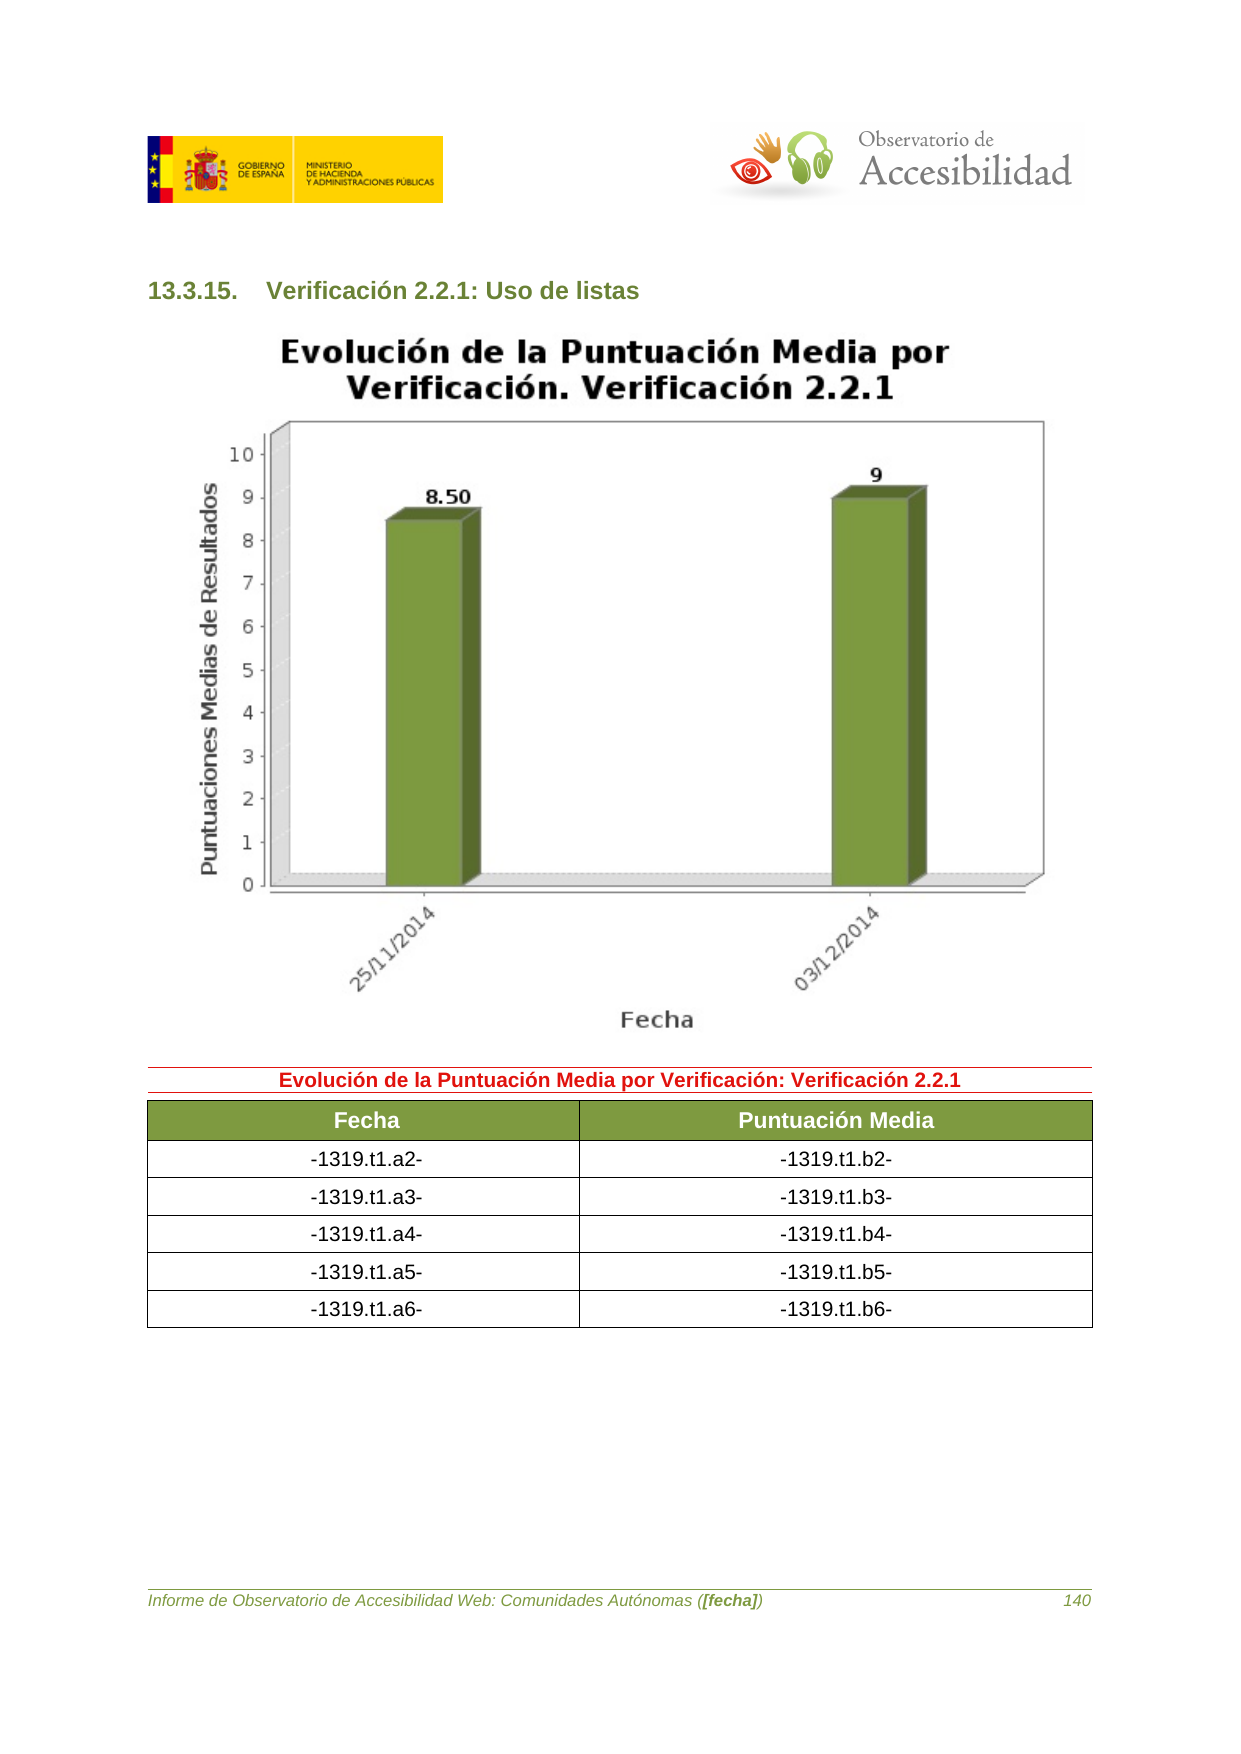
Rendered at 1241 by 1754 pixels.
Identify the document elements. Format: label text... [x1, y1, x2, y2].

table_header Fecha [148, 1101, 579, 1140]
table_cell -1319.t1.b3- [580, 1178, 1092, 1215]
table_cell -1319.t1.b4- [580, 1216, 1092, 1252]
table_cell -1319.t1.a3- [148, 1178, 579, 1215]
picture [178, 332, 1062, 1042]
table_cell -1319.t1.a2- [148, 1141, 579, 1177]
table_cell -1319.t1.b5- [580, 1253, 1092, 1290]
table_cell -1319.t1.b2- [580, 1141, 1092, 1177]
list Verificación 2.2.1: Uso de listas [148, 276, 1092, 304]
table_header Puntuación Media [580, 1101, 1092, 1140]
text Evolución de la Puntuación Media por Verificación: Verificación 2.2.1 [148, 1068, 1092, 1092]
table_cell -1319.t1.a4- [148, 1216, 579, 1252]
picture [147, 136, 443, 203]
table_cell -1319.t1.b6- [580, 1291, 1092, 1327]
table_cell -1319.t1.a6- [148, 1291, 579, 1327]
table_cell -1319.t1.a5- [148, 1253, 579, 1290]
picture [710, 122, 1086, 205]
